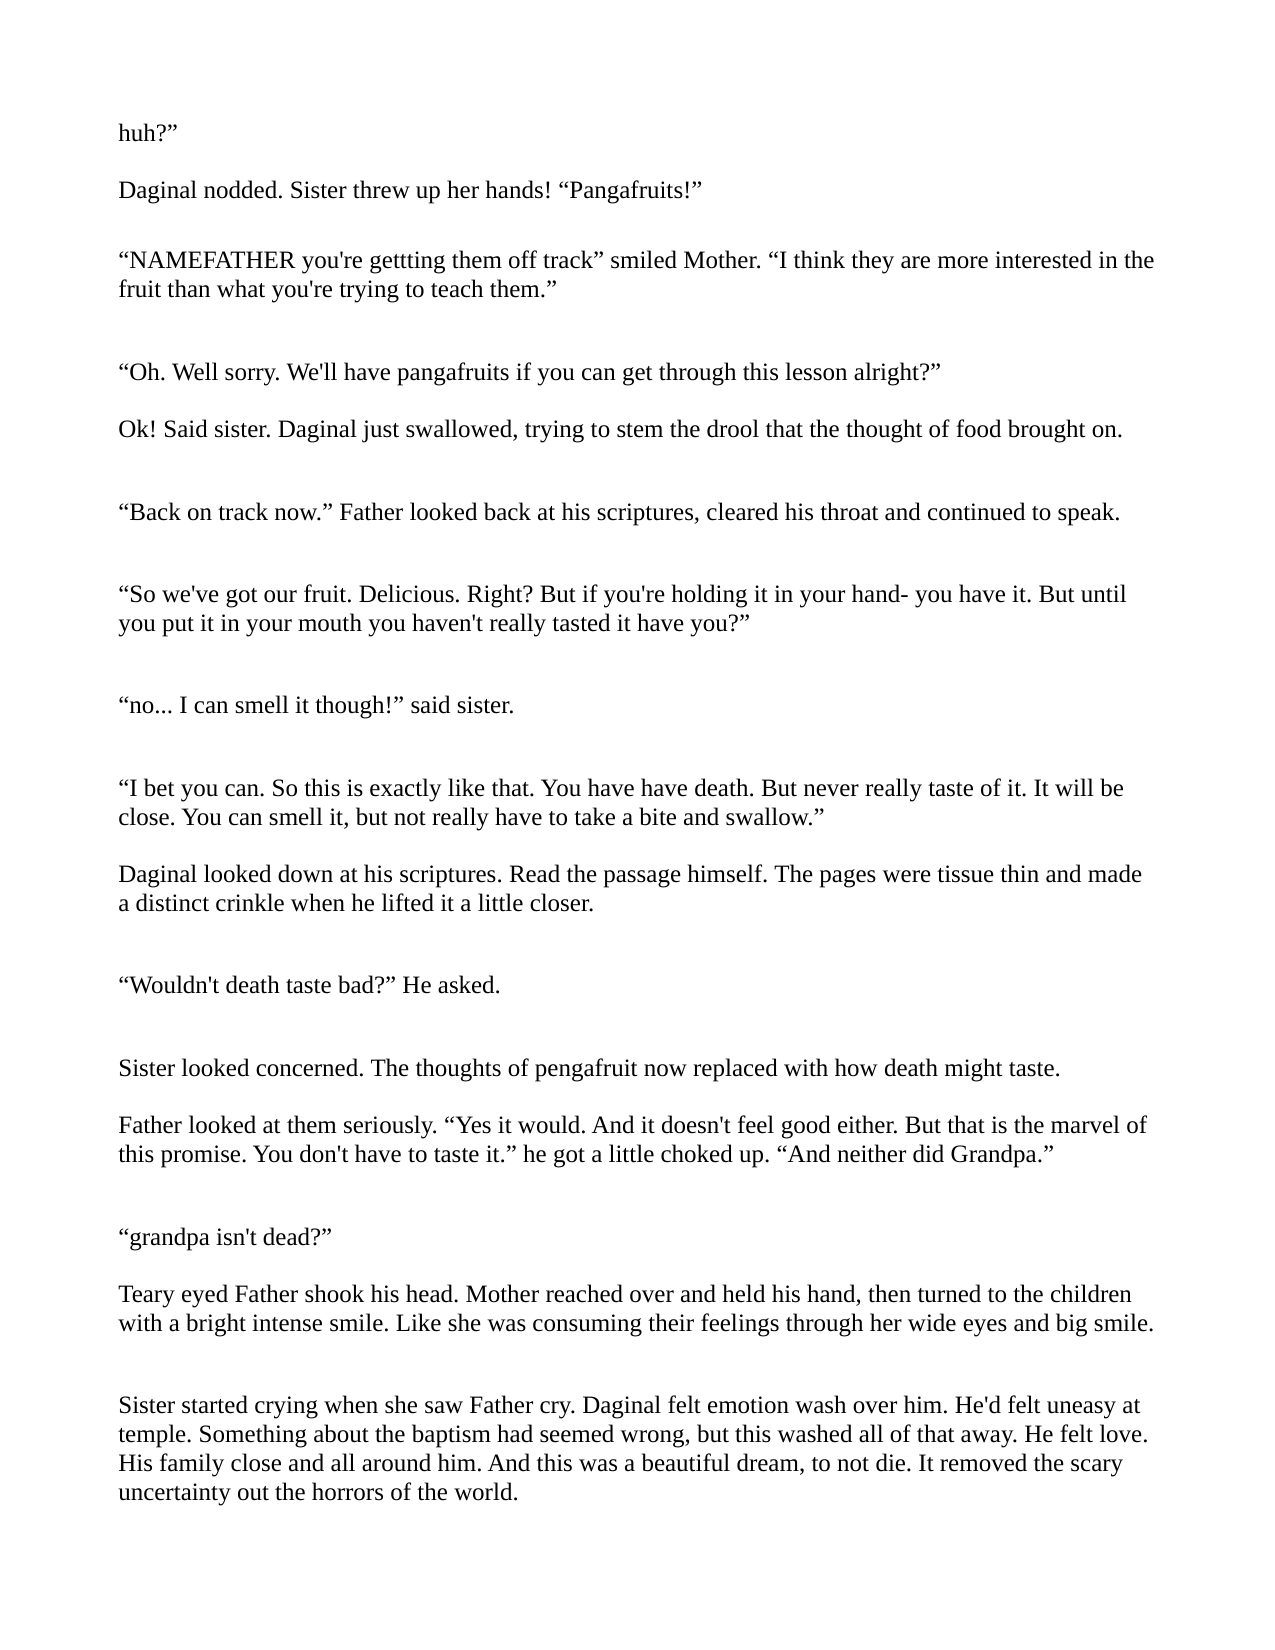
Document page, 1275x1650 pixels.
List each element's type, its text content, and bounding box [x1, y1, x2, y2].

text “So we've got our fruit. Delicious. Right? But if you're holding it in your hand- you have it. But until you put it in your mouth you haven't really tasted it have you?” [118, 579, 1157, 637]
text “NAMEFATHER you're gettting them off track” smiled Mother. “I think they are more interested in the fruit than what you're trying to teach them.” [118, 246, 1157, 303]
text “grandpa isn't dead?” Teary eyed Father shook his head. Mother reached over and held his hand, then turned to the children with a bright intense smile. Like she was consuming their feelings through her wide eyes and big smile. [118, 1222, 1157, 1337]
text “Wouldn't death taste bad?” He asked. [118, 971, 1157, 999]
text Sister looked concerned. The thoughts of pengafruit now replaced with how death might taste. Father looked at them seriously. “Yes it would. And it doesn't feel good either. But that is the marvel of this promise. You don't have to taste it.” he got a little choked up. “And neither did Grandpa.” [118, 1053, 1157, 1168]
text “I bet you can. So this is exactly like that. You have have death. But never really taste of it. It will be close. You can smell it, but not really have to take a bite and swallow.” Daginal looked down at his scriptures. Read the passage himself. The pages were tissue thin and made a distinct crinkle when he lifted it a little closer. [118, 773, 1157, 917]
text “no... I can smell it though!” said sister. [118, 691, 1157, 719]
text “Back on track now.” Father looked back at his scriptures, cleared his throat and continued to speak. [118, 497, 1157, 526]
text huh?” Daginal nodded. Sister threw up her hands! “Pangafruits!” [118, 118, 1157, 233]
text “Oh. Well sorry. We'll have pangafruits if you can get through this lesson alright?” Ok! Said sister. Daginal just swallowed, trying to stem the drool that the thought of food brought on. [118, 357, 1157, 443]
text Sister started crying when she saw Father cry. Daginal felt emotion wash over him. He'd felt uneasy at temple. Something about the baptism had seemed wrong, but this washed all of that away. He felt love. His family close and all around him. And this was a beautiful dream, to not die. It removed the scary uncertainty out the horrors of the world. [118, 1391, 1157, 1506]
